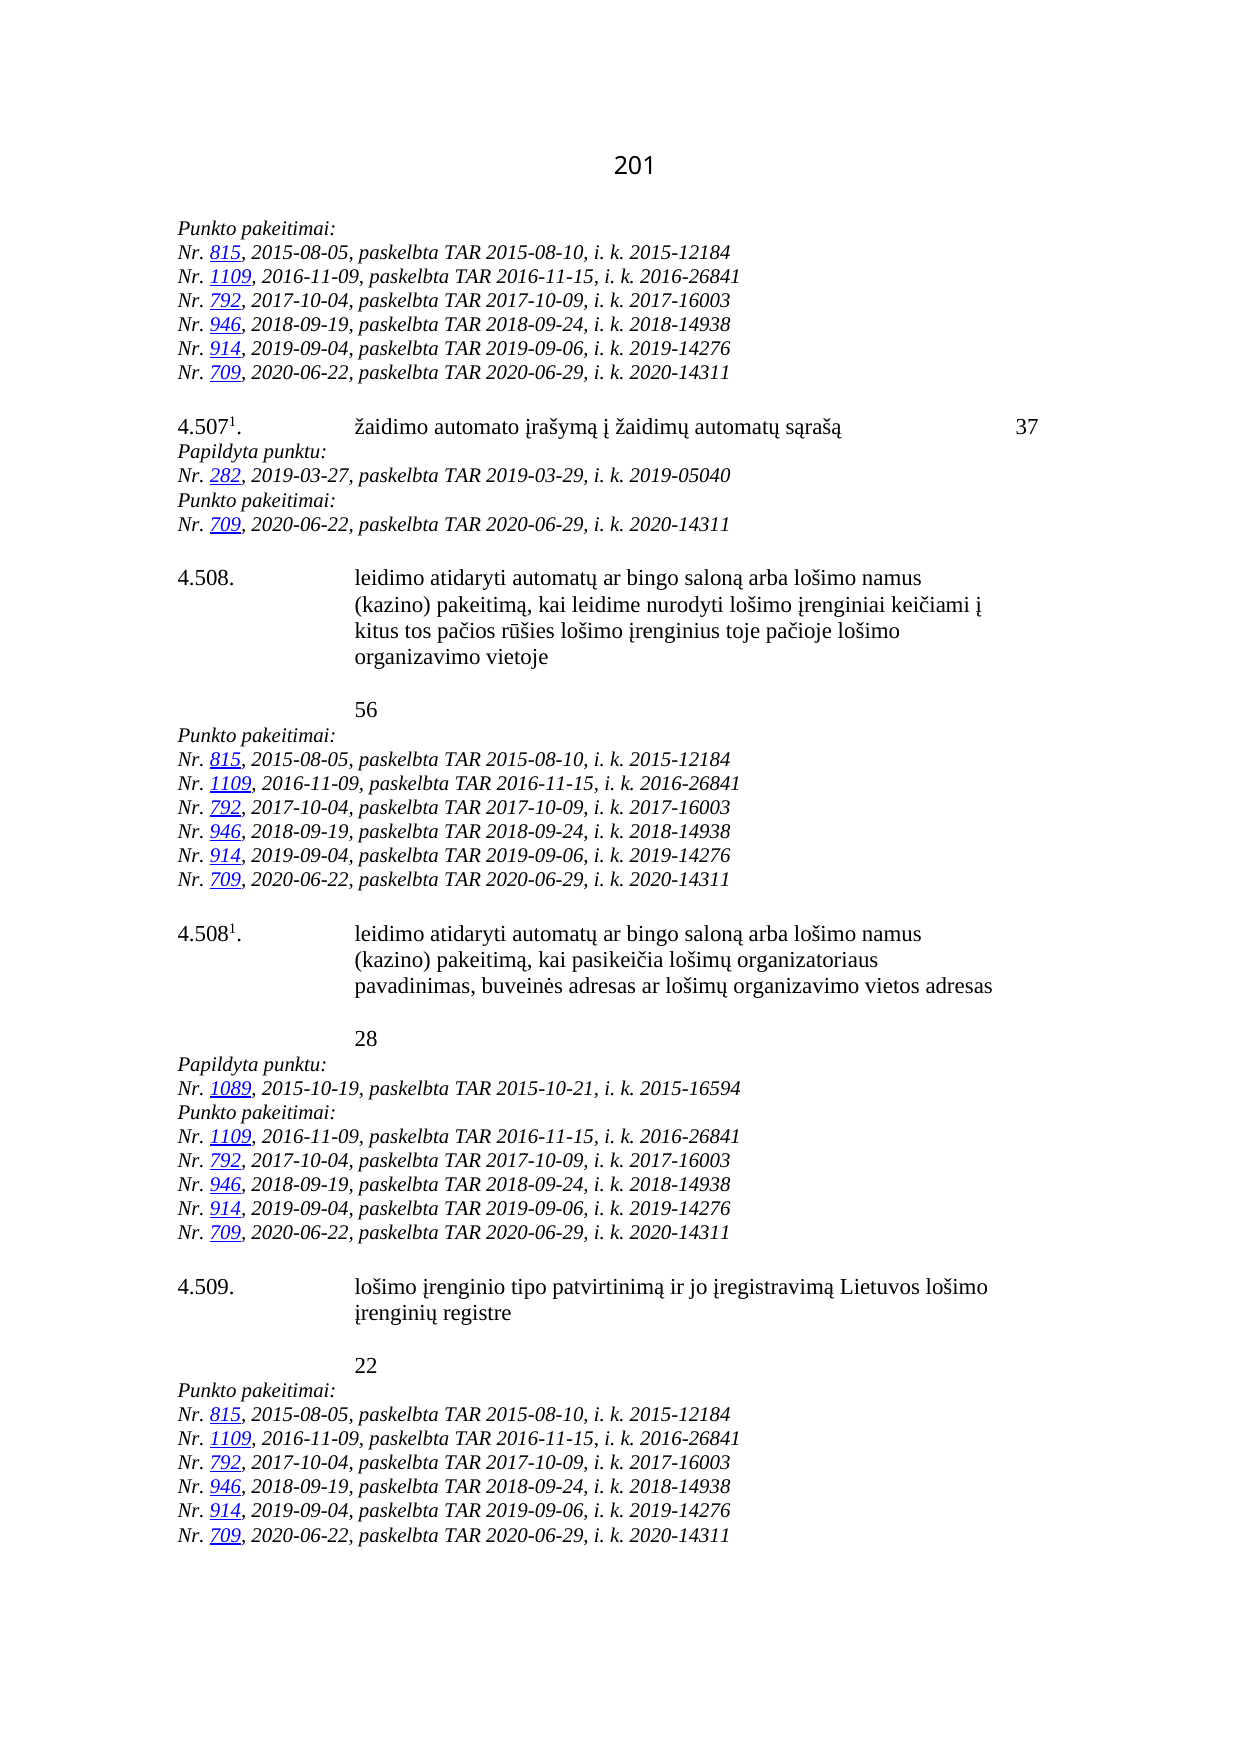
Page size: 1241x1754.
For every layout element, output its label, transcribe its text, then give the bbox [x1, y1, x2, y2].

text Nr. 792, 2017-10-04, paskelbta TAR 2017-10-09, i. k. 2017-16003 [177, 795, 1093, 819]
text Nr. 792, 2017-10-04, paskelbta TAR 2017-10-09, i. k. 2017-16003 [177, 288, 1093, 312]
text Punkto pakeitimai: [177, 722, 1093, 747]
text Punkto pakeitimai: [177, 216, 1093, 240]
text Nr. 946, 2018-09-19, paskelbta TAR 2018-09-24, i. k. 2018-14938 [177, 312, 1093, 336]
text Nr. 1109, 2016-11-09, paskelbta TAR 2016-11-15, i. k. 2016-26841 [177, 264, 1093, 288]
text Nr. 815, 2015-08-05, paskelbta TAR 2015-08-10, i. k. 2015-12184 [177, 1402, 1093, 1426]
text Nr. 709, 2020-06-22, paskelbta TAR 2020-06-29, i. k. 2020-14311 [177, 512, 1093, 536]
text Nr. 1089, 2015-10-19, paskelbta TAR 2015-10-21, i. k. 2015-16594 [177, 1076, 1093, 1099]
text Papildyta punktu: [177, 439, 1093, 463]
text Punkto pakeitimai: [177, 487, 1093, 512]
text Nr. 709, 2020-06-22, paskelbta TAR 2020-06-29, i. k. 2020-14311 [177, 867, 1093, 891]
text Nr. 946, 2018-09-19, paskelbta TAR 2018-09-24, i. k. 2018-14938 [177, 1172, 1093, 1196]
text Punkto pakeitimai: [177, 1378, 1093, 1402]
text Nr. 1109, 2016-11-09, paskelbta TAR 2016-11-15, i. k. 2016-26841 [177, 1426, 1093, 1450]
text Nr. 914, 2019-09-04, paskelbta TAR 2019-09-06, i. k. 2019-14276 [177, 1196, 1093, 1220]
text Nr. 709, 2020-06-22, paskelbta TAR 2020-06-29, i. k. 2020-14311 [177, 360, 1093, 384]
text Nr. 946, 2018-09-19, paskelbta TAR 2018-09-24, i. k. 2018-14938 [177, 819, 1093, 843]
text Nr. 815, 2015-08-05, paskelbta TAR 2015-08-10, i. k. 2015-12184 [177, 747, 1093, 771]
text Nr. 815, 2015-08-05, paskelbta TAR 2015-08-10, i. k. 2015-12184 [177, 240, 1093, 264]
text Nr. 709, 2020-06-22, paskelbta TAR 2020-06-29, i. k. 2020-14311 [177, 1220, 1093, 1244]
text 4.5071. žaidimo automato įrašymą į žaidimų automatų sąrašą 37 [177, 413, 1093, 439]
text 4.508. leidimo atidaryti automatų ar bingo saloną arba lošimo namus (kazino) pakeitimą, kai leidime nurodyti lošimo įrenginiai keičiami į kitus tos pačios rūšies lošimo įrenginius toje pačioje lošimo organizavimo vietoje 56 [177, 564, 1004, 722]
text Papildyta punktu: [177, 1051, 1093, 1076]
text 4.5081. leidimo atidaryti automatų ar bingo saloną arba lošimo namus (kazino) pakeitimą, kai pasikeičia lošimų organizatoriaus pavadinimas, buveinės adresas ar lošimų organizavimo vietos adresas 28 [177, 920, 1004, 1051]
text Punkto pakeitimai: [177, 1099, 1093, 1124]
text Nr. 914, 2019-09-04, paskelbta TAR 2019-09-06, i. k. 2019-14276 [177, 843, 1093, 867]
text Nr. 1109, 2016-11-09, paskelbta TAR 2016-11-15, i. k. 2016-26841 [177, 771, 1093, 795]
text Nr. 792, 2017-10-04, paskelbta TAR 2017-10-09, i. k. 2017-16003 [177, 1148, 1093, 1172]
text 4.509. lošimo įrenginio tipo patvirtinimą ir jo įregistravimą Lietuvos lošimo įrenginių registre 22 [177, 1273, 1004, 1378]
text Nr. 914, 2019-09-04, paskelbta TAR 2019-09-06, i. k. 2019-14276 [177, 336, 1093, 360]
text Nr. 282, 2019-03-27, paskelbta TAR 2019-03-29, i. k. 2019-05040 [177, 463, 1093, 487]
text Nr. 946, 2018-09-19, paskelbta TAR 2018-09-24, i. k. 2018-14938 [177, 1474, 1093, 1498]
text Nr. 914, 2019-09-04, paskelbta TAR 2019-09-06, i. k. 2019-14276 [177, 1498, 1093, 1522]
text Nr. 792, 2017-10-04, paskelbta TAR 2017-10-09, i. k. 2017-16003 [177, 1450, 1093, 1474]
text Nr. 1109, 2016-11-09, paskelbta TAR 2016-11-15, i. k. 2016-26841 [177, 1124, 1093, 1148]
text Nr. 709, 2020-06-22, paskelbta TAR 2020-06-29, i. k. 2020-14311 [177, 1522, 1093, 1547]
